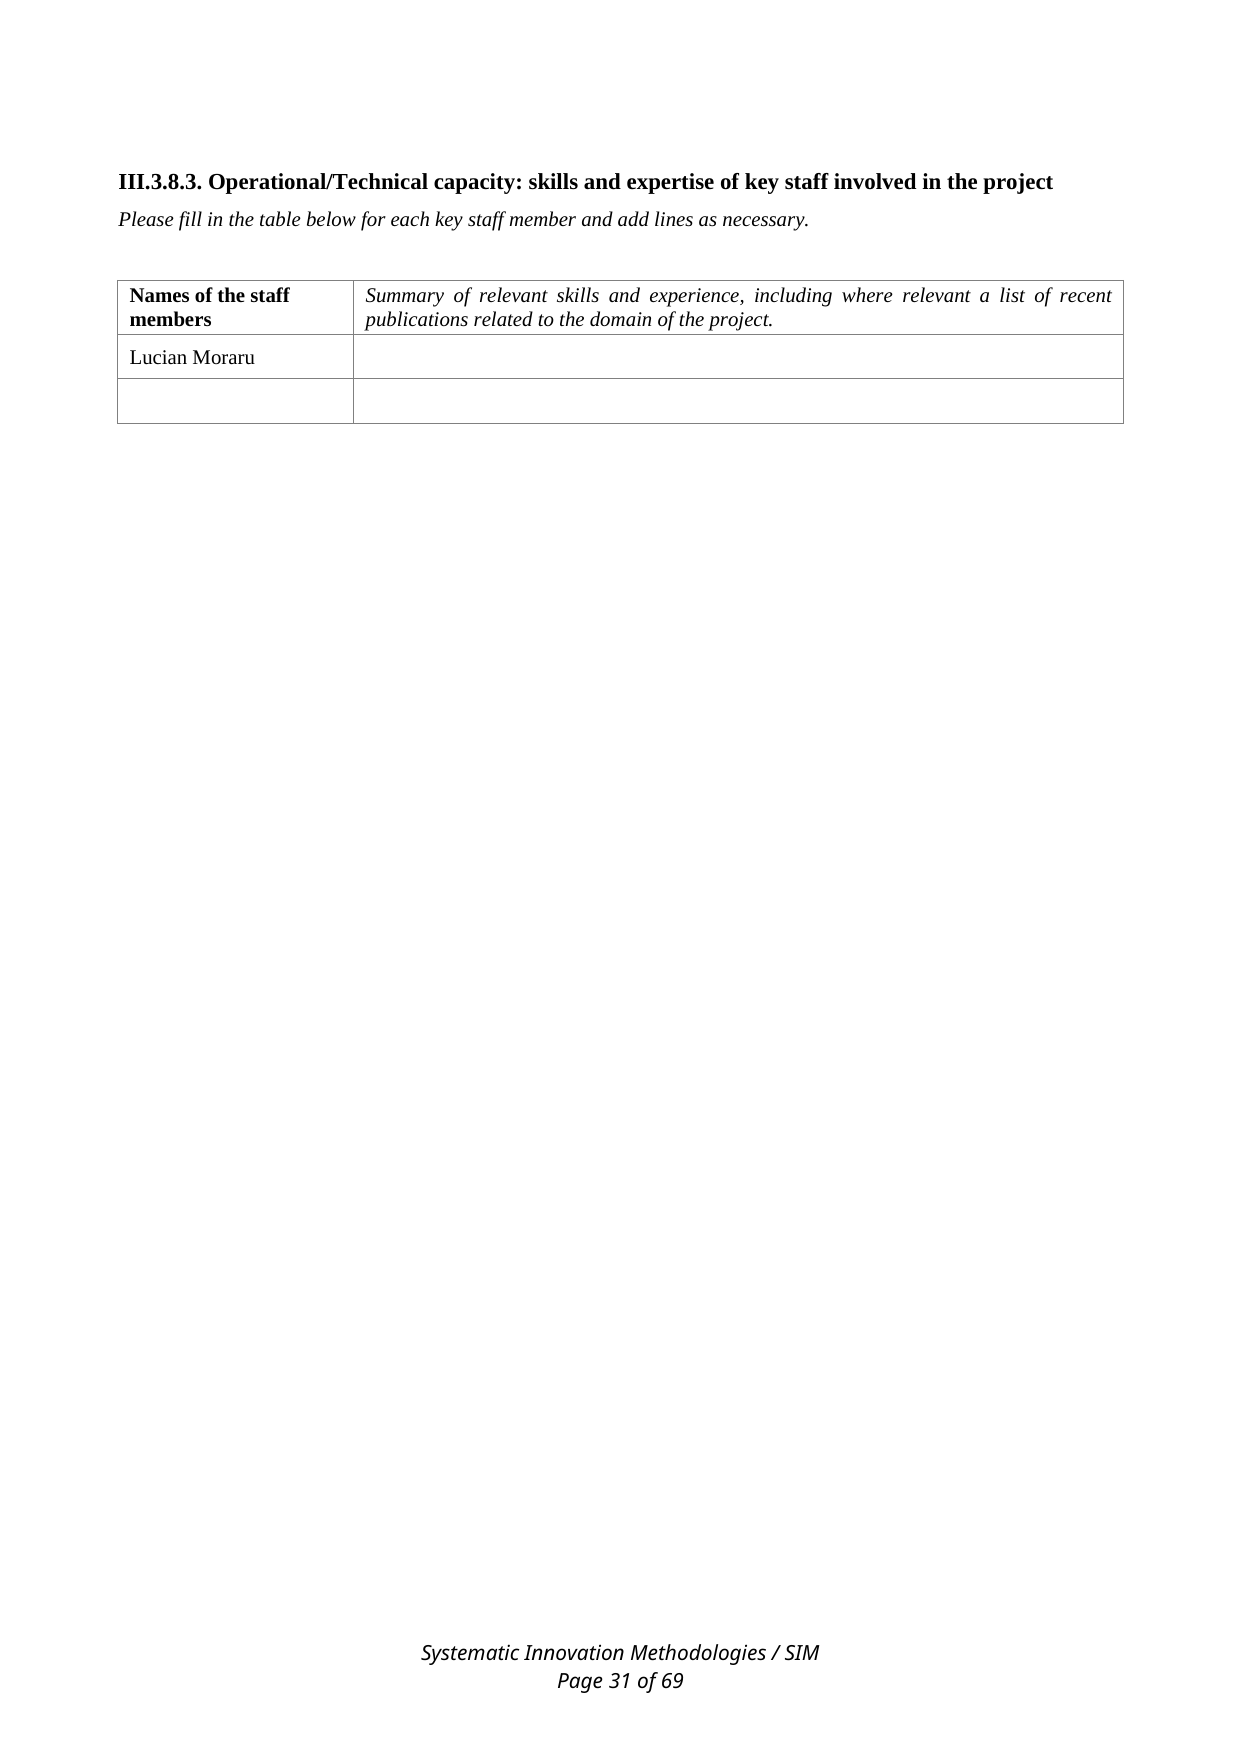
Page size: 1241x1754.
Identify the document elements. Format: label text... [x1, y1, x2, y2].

text Please fill in the table below for each key staff member and add lines as necessary. [118, 207, 1122, 231]
text III.3.8.3. Operational/Technical capacity: skills and expertise of key staff involved in the project [118, 168, 1122, 194]
table_cell Lucian Moraru [118, 335, 353, 378]
table_header Summary of relevant skills and experience, including where relevant a list of recent publications related to the domain of the project. [354, 281, 1123, 334]
table_cell [118, 379, 353, 422]
table_cell [354, 379, 1123, 422]
table_header Names of the staff members [118, 281, 353, 334]
table_cell [354, 335, 1123, 378]
